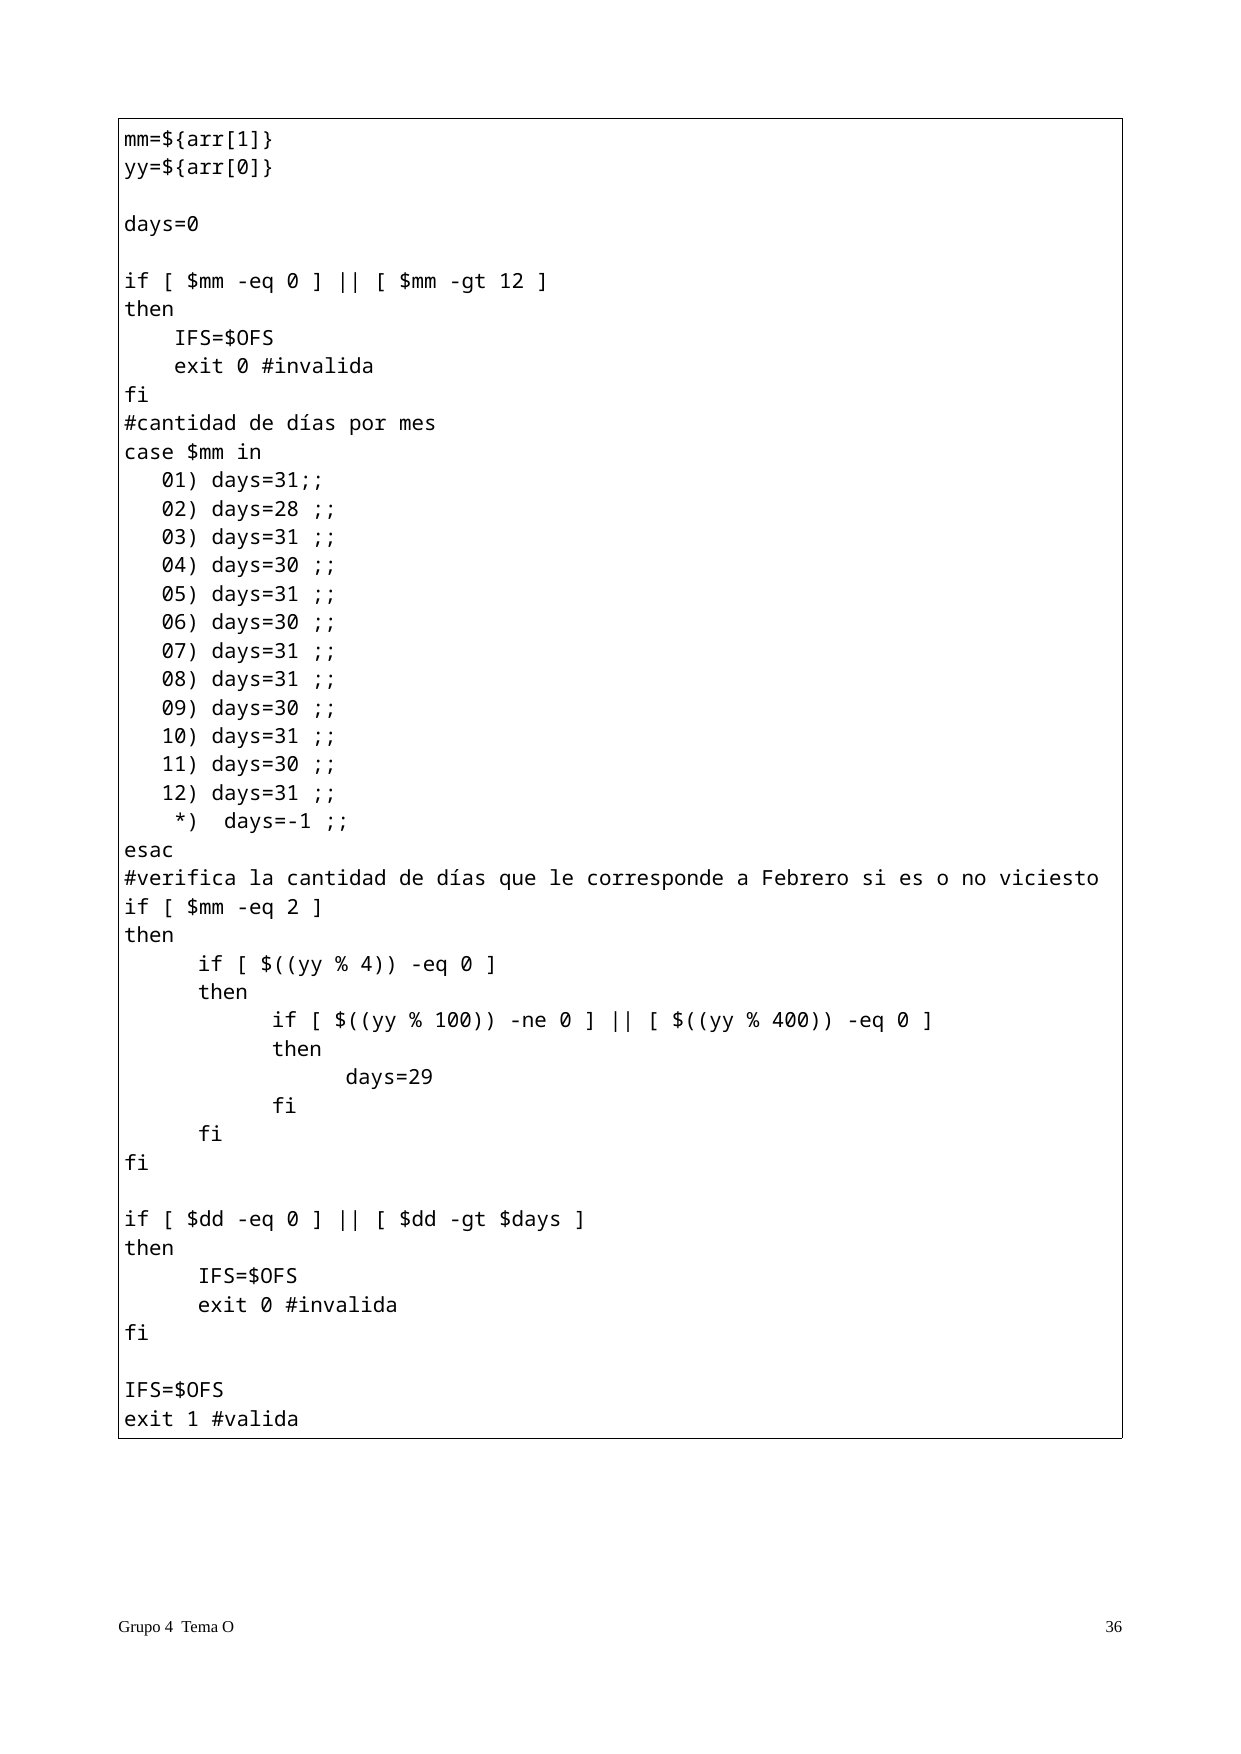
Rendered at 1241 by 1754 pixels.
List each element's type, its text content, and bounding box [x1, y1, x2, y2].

table_header mm=${arr[1]} yy=${arr[0]} days=0 if [ $mm -eq 0 ] || [ $mm -gt 12 ] then IFS=$OFS exit 0 #invalida fi #cantidad de días por mes case $mm in 01) days=31;; 02) days=28 ;; 03) days=31 ;; 04) days=30 ;; 05) days=31 ;; 06) days=30 ;; 07) days=31 ;; 08) days=31 ;; 09) days=30 ;; 10) days=31 ;; 11) days=30 ;; 12) days=31 ;; *) days=-1 ;; esac #verifica la cantidad de días que le corresponde a Febrero si es o no viciesto if [ $mm -eq 2 ] then if [ $((yy % 4)) -eq 0 ] then if [ $((yy % 100)) -ne 0 ] || [ $((yy % 400)) -eq 0 ] then days=29 fi fi fi if [ $dd -eq 0 ] || [ $dd -gt $days ] then IFS=$OFS exit 0 #invalida fi IFS=$OFS exit 1 #valida [119, 119, 1122, 1438]
